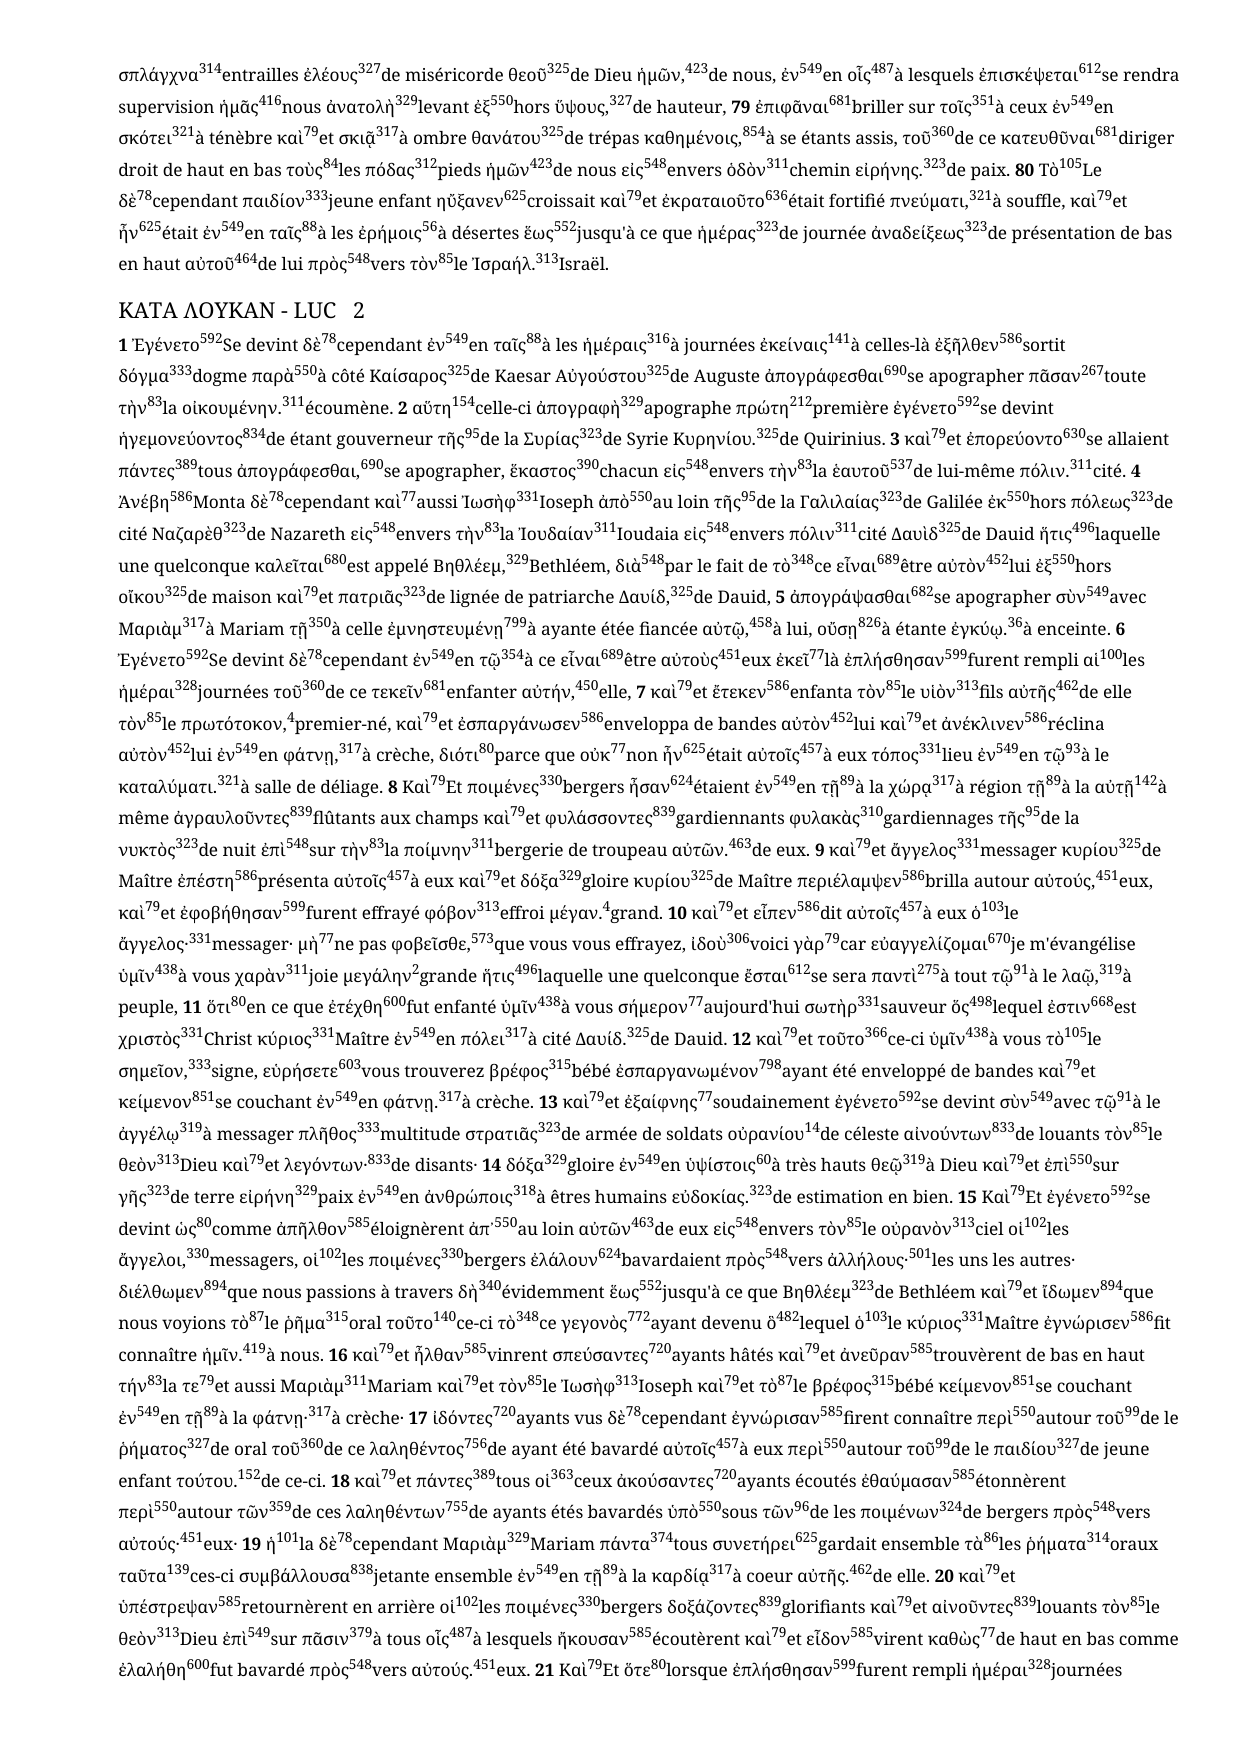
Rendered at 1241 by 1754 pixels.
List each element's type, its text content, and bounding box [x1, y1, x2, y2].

text ΚΑΤΑ ΛΟΥΚΑΝ - LUC 2 [118, 294, 1181, 324]
text 1 Ἐγένετο592Se devint δὲ78cependant ἐν549en ταῖς88à les ἡμέραις316à journées ἐκείναις141à celles-là ἐξῆλθεν586sortit δόγμα333dogme παρὰ550à côté Καίσαρος325de Kaesar Αὐγούστου325de Auguste ἀπογράφεσθαι690se apographer πᾶσαν267toute τὴν83la οἰκουμένην.311écoumène. 2 αὕτη154celle-ci ἀπογραφὴ329apographe πρώτη212première ἐγένετο592se devint ἡγεμονεύοντος834de étant gouverneur τῆς95de la Συρίας323de Syrie Κυρηνίου.325de Quirinius. 3 καὶ79et ἐπορεύοντο630se allaient πάντες389tous ἀπογράφεσθαι,690se apographer, ἕκαστος390chacun εἰς548envers τὴν83la ἑαυτοῦ537de lui-même πόλιν.311cité. 4 Ἀνέβη586Monta δὲ78cependant καὶ77aussi Ἰωσὴφ331Ioseph ἀπὸ550au loin τῆς95de la Γαλιλαίας323de Galilée ἐκ550hors πόλεως323de cité Ναζαρὲθ323de Nazareth εἰς548envers τὴν83la Ἰουδαίαν311Ioudaia εἰς548envers πόλιν311cité Δαυὶδ325de Dauid ἥτις496laquelle une quelconque καλεῖται680est appelé Βηθλέεμ,329Bethléem, διὰ548par le fait de τὸ348ce εἶναι689être αὐτὸν452lui ἐξ550hors οἴκου325de maison καὶ79et πατριᾶς323de lignée de patriarche Δαυίδ,325de Dauid, 5 ἀπογράψασθαι682se apographer σὺν549avec Μαριὰμ317à Mariam τῇ350à celle ἐμνηστευμένῃ799à ayante étée fiancée αὐτῷ,458à lui, οὔσῃ826à étante ἐγκύῳ.36à enceinte. 6 Ἐγένετο592Se devint δὲ78cependant ἐν549en τῷ354à ce εἶναι689être αὐτοὺς451eux ἐκεῖ77là ἐπλήσθησαν599furent rempli αἱ100les ἡμέραι328journées τοῦ360de ce τεκεῖν681enfanter αὐτήν,450elle, 7 καὶ79et ἔτεκεν586enfanta τὸν85le υἱὸν313fils αὐτῆς462de elle τὸν85le πρωτότοκον,4premier-né, καὶ79et ἐσπαργάνωσεν586enveloppa de bandes αὐτὸν452lui καὶ79et ἀνέκλινεν586réclina αὐτὸν452lui ἐν549en φάτνῃ,317à crèche, διότι80parce que οὐκ77non ἦν625était αὐτοῖς457à eux τόπος331lieu ἐν549en τῷ93à le καταλύματι.321à salle de déliage. 8 Καὶ79Et ποιμένες330bergers ἦσαν624étaient ἐν549en τῇ89à la χώρᾳ317à région τῇ89à la αὐτῇ142à même ἀγραυλοῦντες839flûtants aux champs καὶ79et φυλάσσοντες839gardiennants φυλακὰς310gardiennages τῆς95de la νυκτὸς323de nuit ἐπὶ548sur τὴν83la ποίμνην311bergerie de troupeau αὐτῶν.463de eux. 9 καὶ79et ἄγγελος331messager κυρίου325de Maître ἐπέστη586présenta αὐτοῖς457à eux καὶ79et δόξα329gloire κυρίου325de Maître περιέλαμψεν586brilla autour αὐτούς,451eux, καὶ79et ἐφοβήθησαν599furent effrayé φόβον313effroi μέγαν.4grand. 10 καὶ79et εἶπεν586dit αὐτοῖς457à eux ὁ103le ἄγγελος·331messager· μὴ77ne pas φοβεῖσθε,573que vous vous effrayez, ἰδοὺ306voici γὰρ79car εὐαγγελίζομαι670je m'évangélise ὑμῖν438à vous χαρὰν311joie μεγάλην2grande ἥτις496laquelle une quelconque ἔσται612se sera παντὶ275à tout τῷ91à le λαῷ,319à peuple, 11 ὅτι80en ce que ἐτέχθη600fut enfanté ὑμῖν438à vous σήμερον77aujourd'hui σωτὴρ331sauveur ὅς498lequel ἐστιν668est χριστὸς331Christ κύριος331Maître ἐν549en πόλει317à cité Δαυίδ.325de Dauid. 12 καὶ79et τοῦτο366ce-ci ὑμῖν438à vous τὸ105le σημεῖον,333signe, εὑρήσετε603vous trouverez βρέφος315bébé ἐσπαργανωμένον798ayant été enveloppé de bandes καὶ79et κείμενον851se couchant ἐν549en φάτνῃ.317à crèche. 13 καὶ79et ἐξαίφνης77soudainement ἐγένετο592se devint σὺν549avec τῷ91à le ἀγγέλῳ319à messager πλῆθος333multitude στρατιᾶς323de armée de soldats οὐρανίου14de céleste αἰνούντων833de louants τὸν85le θεὸν313Dieu καὶ79et λεγόντων·833de disants· 14 δόξα329gloire ἐν549en ὑψίστοις60à très hauts θεῷ319à Dieu καὶ79et ἐπὶ550sur γῆς323de terre εἰρήνη329paix ἐν549en ἀνθρώποις318à êtres humains εὐδοκίας.323de estimation en bien. 15 Καὶ79Et ἐγένετο592se devint ὡς80comme ἀπῆλθον585éloignèrent ἀπ᾽550au loin αὐτῶν463de eux εἰς548envers τὸν85le οὐρανὸν313ciel οἱ102les ἄγγελοι,330messagers, οἱ102les ποιμένες330bergers ἐλάλουν624bavardaient πρὸς548vers ἀλλήλους·501les uns les autres· διέλθωμεν894que nous passions à travers δὴ340évidemment ἕως552jusqu'à ce que Βηθλέεμ323de Bethléem καὶ79et ἴδωμεν894que nous voyions τὸ87le ῥῆμα315oral τοῦτο140ce-ci τὸ348ce γεγονὸς772ayant devenu ὃ482lequel ὁ103le κύριος331Maître ἐγνώρισεν586fit connaître ἡμῖν.419à nous. 16 καὶ79et ἦλθαν585vinrent σπεύσαντες720ayants hâtés καὶ79et ἀνεῦραν585trouvèrent de bas en haut τήν83la τε79et aussi Μαριὰμ311Mariam καὶ79et τὸν85le Ἰωσὴφ313Ioseph καὶ79et τὸ87le βρέφος315bébé κείμενον851se couchant ἐν549en τῇ89à la φάτνῃ·317à crèche· 17 ἰδόντες720ayants vus δὲ78cependant ἐγνώρισαν585firent connaître περὶ550autour τοῦ99de le ῥήματος327de oral τοῦ360de ce λαληθέντος756de ayant été bavardé αὐτοῖς457à eux περὶ550autour τοῦ99de le παιδίου327de jeune enfant τούτου.152de ce-ci. 18 καὶ79et πάντες389tous οἱ363ceux ἀκούσαντες720ayants écoutés ἐθαύμασαν585étonnèrent περὶ550autour τῶν359de ces λαληθέντων755de ayants étés bavardés ὑπὸ550sous τῶν96de les ποιμένων324de bergers πρὸς548vers αὐτούς·451eux· 19 ἡ101la δὲ78cependant Μαριὰμ329Mariam πάντα374tous συνετήρει625gardait ensemble τὰ86les ῥήματα314oraux ταῦτα139ces-ci συμβάλλουσα838jetante ensemble ἐν549en τῇ89à la καρδίᾳ317à coeur αὐτῆς.462de elle. 20 καὶ79et ὑπέστρεψαν585retournèrent en arrière οἱ102les ποιμένες330bergers δοξάζοντες839glorifiants καὶ79et αἰνοῦντες839louants τὸν85le θεὸν313Dieu ἐπὶ549sur πᾶσιν379à tous οἷς487à lesquels ἤκουσαν585écoutèrent καὶ79et εἶδον585virent καθὼς77de haut en bas comme ἐλαλήθη600fut bavardé πρὸς548vers αὐτούς.451eux. 21 Καὶ79Et ὅτε80lorsque ἐπλήσθησαν599furent rempli ἡμέραι328journées ὀκτὼ194huit τοῦ360de ce περιτεμεῖν681circoncire αὐτὸν452lui καὶ77aussi ἐκλήθη600fut appelé τὸ105le ὄνομα333nom αὐτοῦ464de lui Ἰησοῦς,331Iésous, τὸ500ce κληθὲν762ayant été appelé ὑπὸ550sous τοῦ97de le ἀγγέλου325de messager πρὸ550d'avant τοῦ360de ce συλλημφθῆναι683être pris ensemble αὐτὸν452lui ἐν549en τῇ89à la κοιλίᾳ.317à cavité ventrale. 22 Καὶ79Et ὅτε80lorsque ἐπλήσθησαν599furent rempli αἱ100les ἡμέραι328journées τοῦ97de le καθαρισμοῦ325de purification αὐτῶν463de eux κατὰ548selon τὸν85le νόμον313loi Μωϋσέως,325de Môusês, ἀνήγαγον585conduisirent de bas en haut αὐτὸν452lui εἰς548envers Ἱεροσόλυμα314Ierosoluma παραστῆσαι681dresser à côté τῷ91à le κυρίῳ,319à Maître, 23 καθὼς77de haut en bas comme γέγραπται654a été graphé ἐν549en νόμῳ319à loi κυρίου325de Maître ὅτι80en ce que πᾶν289tout ἄρσεν73mâle διανοῖγον842entrouvrant μήτραν311matrice ἅγιον49saint τῷ91à le κυρίῳ319à Maître κληθήσεται,619sera appelé, 24 καὶ79et τοῦ360de ce δοῦναι681donner θυσίαν311sacrifice κατὰ548selon τὸ348ce εἰρημένον798ayant été dit ἐν549en τῷ91à le νόμῳ319à loi κυρίου,325de Maître, ζεῦγος315paire τρυγόνων322de tourterelles trugons ἢ79ou δύο178deux νοσσοὺς312oisillons περιστερῶν.322de colombes. 25 Καὶ79Et ἰδοὺ306voici ἄνθρωπος331être humain ἦν625était ἐν549en Ἰερουσαλὴμ317à Ierousalem ᾧ486à lequel ὄνομα333nom Συμεὼν331Syméon καὶ79et ὁ103le ἄνθρωπος331être humain οὗτος156celui-ci δίκαιος71juste καὶ79et εὐλαβὴς71précautionneux προσδεχόμενος867se acceptant auprès παράκλησιν311appel à côté τοῦ97de le Ἰσραήλ,325de Israël, καὶ79et πνεῦμα333souffle ἦν625était ἅγιον24saint ἐπ᾽548sur αὐτόν·452lui· 26 καὶ79et ἦν625était αὐτῷ458à lui κεχρηματισμένον815ayant été négocié du besoin ὑπὸ550sous τοῦ99de le πνεύματος327de souffle τοῦ99de le ἁγίου18de saint μὴ77ne pas ἰδεῖν681voir θάνατον313trépas πρὶν80avant [ἢ]340[ou] ἂν340le cas échéant ἴδῃ899que voie τὸν85le χριστὸν313Christ κυρίου.325de Maître. 27 καὶ79et ἦλθεν586vint ἐν549en τῷ93à le πνεύματι321à souffle εἰς548envers τὸ87le ἱερόν·315sanctuaire· καὶ79et ἐν549en τῷ354à ce εἰσαγαγεῖν681conduire à l'intérieur τοὺς84les γονεῖς312parents géniteurs τὸ87le παιδίον315jeune enfant Ἰησοῦν313Iésous τοῦ360de ce ποιῆσαι681faire αὐτοὺς451eux κατὰ548selon τὸ348ce εἰθισμένον798ayant été accoutumé τοῦ97de le νόμου325de loi περὶ550autour αὐτοῦ464de lui 28 καὶ79et αὐτὸς469lui ἐδέξατο592se accepta αὐτὸ454lui εἰς548envers τὰς82les ἀγκάλας310bras courbés καὶ79et εὐλόγησεν586élogia τὸν85le θεὸν313Dieu καὶ79et εἶπεν·586dit· 29 νῦν77maintenant ἀπολύεις666tu délies au loin τὸν85le δοῦλόν313mâle esclave σου,442de toi, δέσποτα,337despote, κατὰ548selon τὸ87le ῥῆμά315oral σου442de toi ἐν549en εἰρήνῃ·317à paix· 30 ὅτι80en ce que εἶδον585virent οἱ102les ὀφθαλμοί330yeux μου424de moi τὸ87le σωτήριόν55salut σου,442de toi, 31 ὃ482lequel ἡτοίμασας584tu préparas κατὰ548selon πρόσωπον315face πάντων280de tous τῶν96de les λαῶν,324de peuples, 32 φῶς315lumière εἰς548envers ἀποκάλυψιν311découverte ἐθνῶν326de ethnies καὶ79et δόξαν311gloire λαοῦ325de peuple σου442de toi Ἰσραήλ.325de Israël. 33 καὶ79et ἦν625était ὁ103le πατὴρ331père αὐτοῦ464de lui καὶ79et ἡ101la μήτηρ329mère θαυμάζοντες839étonnants ἐπὶ549sur τοῖς353à ces λαλουμένοις881à étants bavardés περὶ550autour αὐτοῦ.464de lui. 34 καὶ79et εὐλόγησεν586élogia αὐτοὺς451eux Συμεὼν331Syméon καὶ79et εἶπεν586dit πρὸς548vers Μαριὰμ311Mariam τὴν83la μητέρα311mère αὐτοῦ·464de lui· ἰδοὺ306voici οὗτος364celui-ci κεῖται674se couche εἰς548envers πτῶσιν311chute καὶ79et ἀνάστασιν311redressement πολλῶν383de nombreux ἐν549en τῷ91à le Ἰσραὴλ319à Israël καὶ79et εἰς548envers σημεῖον315signe ἀντιλεγόμενον877étant contredit –935– 35 καὶ77aussi σοῦ442de toi [δὲ]78[cependant] αὐτῆς462de elle τὴν83la ψυχὴν311âme διελεύσεται612se passera à travers ῥομφαία329rhomphaia –935– ὅπως80de telle manière que ἂν340le cas échéant ἀποκαλυφθῶσιν910que soient découvert ἐκ550hors πολλῶν278de nombreuses καρδιῶν322de coeurs διαλογισμοί.330calculs au-travers. 36 Καὶ79Et ἦν625était Ἅννα329Anna προφῆτις,329prophétesse, θυγάτηρ329fille Φανουήλ,325de Phanouel, ἐκ550hors φυλῆς323de tribu Ἀσήρ·325de Aser· αὕτη362celle-ci προβεβηκυῖα781ayante avancée ἐν549en ἡμέραις316à journées πολλαῖς,272à nombreuses, ζήσασα719ayante vécue μετὰ550avec ἀνδρὸς325de homme ἔτη314ans ἑπτὰ180sept ἀπὸ550au loin τῆς95de la παρθενίας323de virginité αὐτῆς462de elle 37 καὶ79et αὐτὴ467elle χήρα329veuve ἕως552jusqu'à ce que ἐτῶν326de ans ὀγδοήκοντα192de quatre-vingts τεσσάρων,192de quatre, ἣ496laquelle οὐκ77non ἀφίστατο631se dressait au loin τοῦ99de le ἱεροῦ327de sanctuaire νηστείαις316à jeûnes καὶ79et δεήσεσιν316à supplications λατρεύουσα838adorante νύκτα311nuit καὶ79et ἡμέραν.311journée. 38 καὶ79et αὐτῇ142à même τῇ89à la ὥρᾳ317à heure ἐπιστᾶσα719ayante présentée ἀνθωμολογεῖτο631se professait τῷ91à le θεῷ319à Dieu καὶ79et ἐλάλει625bavardait περὶ550autour αὐτοῦ464de lui πᾶσιν377à tous τοῖς351à ceux προσδεχομένοις854à se acceptants auprès λύτρωσιν311rançonnement Ἰερουσαλήμ.317à Ierousalem. 39 Καὶ79Et ὡς80comme ἐτέλεσαν585achevèrent πάντα270tous τὰ347ces κατὰ548selon τὸν85le νόμον313loi κυρίου,325de Maître, ἐπέστρεψαν585retournèrent au-dessus εἰς548envers τὴν83la Γαλιλαίαν311Galilée εἰς548envers πόλιν311cité ἑαυτῶν536de eux-mêmes Ναζαρέθ.311Nazareth. 40 Τὸ105Le δὲ78cependant παιδίον333jeune enfant ηὔξανεν625croissait καὶ79et ἐκραταιοῦτο636était fortifié πληρούμενον893étant fait plénitude σοφίᾳ,317à sagesse, καὶ79et χάρις329grâce θεοῦ325de Dieu ἦν625était ἐπ᾽548sur αὐτό.454lui. 41 Καὶ79Et ἐπορεύοντο630se allaient οἱ102les γονεῖς330parents géniteurs αὐτοῦ464de lui κατ᾽548selon ἔτος315an εἰς548envers Ἰερουσαλὴμ311Ierousalem τῇ89à la ἑορτῇ317à fête τοῦ99de le πάσχα.327de pâque. 42 Καὶ79Et ὅτε80lorsque ἐγένετο592se devint ἐτῶν326de ans δώδεκα,192de douze, ἀναβαινόντων833de montants αὐτῶν463de eux κατὰ548selon τὸ87le ἔθος315coutume τῆς95de la ἑορτῆς323de fête 43 καὶ79et τελειωσάντων715de ayants perfectionnés τὰς82les ἡμέρας,310journées, ἐν549en τῷ354à ce ὑποστρέφειν689retourner en arrière αὐτοὺς451eux ὑπέμεινεν586résista en restant sous Ἰησοῦς331Iésous ὁ103le παῖς331jeune servant ἐν549en Ἰερουσαλήμ,317à Ierousalem, καὶ79et οὐκ77non ἔγνωσαν585connurent οἱ102les γονεῖς330parents géniteurs αὐτοῦ.464de lui. 44 νομίσαντες720ayants faits loi δὲ78cependant αὐτὸν452lui εἶναι689être ἐν549en τῇ89à la συνοδίᾳ317à compagnie du chemin ἦλθον585vinrent ἡμέρας323de journée ὁδὸν311chemin καὶ79et ἀνεζήτουν624cherchaient de bas en haut αὐτὸν452lui ἐν549en τοῖς90à les συγγενεῦσιν58à congénitaux καὶ79et τοῖς90à les γνωστοῖς,58à connus, 45 καὶ79et μὴ77ne pas εὑρόντες720ayants trouvés ὑπέστρεψαν585retournèrent en arrière εἰς548envers Ἰερουσαλὴμ311Ierousalem ἀναζητοῦντες839cherchants de bas en haut αὐτόν.452lui. 46 καὶ79et ἐγένετο592se devint μετὰ548après ἡμέρας310journées τρεῖς176trois εὗρον585trouvèrent αὐτὸν452lui ἐν549en τῷ93à le ἱερῷ321à sanctuaire καθεζόμενον849se siégeant ἐν549en μέσῳ61à au milieu τῶν96de les διδασκάλων324de enseignants καὶ79et ἀκούοντα822écoutant αὐτῶν463de eux καὶ79et ἐπερωτῶντα822demandant sur αὐτούς·451eux· 47 ἐξίσταντο630se extasiaient δὲ78cependant πάντες389tous οἱ363ceux ἀκούοντες839écoutants αὐτοῦ464de lui ἐπὶ549sur τῇ89à la συνέσει317à compréhension καὶ79et ταῖς88à les ἀποκρίσεσιν316à réponses apocritiques αὐτοῦ.464de lui. 48 Καὶ79Et ἰδόντες720ayants vus αὐτὸν452lui ἐξεπλάγησαν,599furent heurté à l'excès, καὶ79et εἶπεν586dit πρὸς548vers αὐτὸν452lui ἡ101la μήτηρ329mère αὐτοῦ·464de lui· τέκνον,339enfant, τί399quel ἐποίησας584tu fis ἡμῖν419à nous οὕτως;77ainsi; ἰδοὺ306voici ὁ103le πατήρ331père σου442de toi κἀγὼ431et moi ὀδυνώμενοι890étants affligés de douleur ζητοῦμεν620nous cherchions σε.437toi. 49 καὶ79et εἶπεν586dit πρὸς548vers αὐτούς·451eux· τί399quel ὅτι80en ce que ἐζητεῖτέ622vous cherchiez με;417moi; οὐκ77non ᾔδειτε656vous aviez su ὅτι80en ce que ἐν549en τοῖς353à ces τοῦ97de le πατρός325de père μου424de moi δεῖ668attache de lien εἶναί689être με;417moi; 50 καὶ79et αὐτοὶ468eux οὐ77non συνῆκαν585comprirent τὸ87le ῥῆμα315oral ὃ482lequel ἐλάλησεν586bavarda αὐτοῖς.457à eux. 51 καὶ79et κατέβη586descendit μετ᾽550avec αὐτῶν463de eux καὶ79et ἦλθεν586vint εἰς548envers Ναζαρὲθ311Nazareth καὶ79et ἦν625était ὑποτασσόμενος891étant subordonné αὐτοῖς.457à eux. καὶ79et ἡ101la μήτηρ329mère αὐτοῦ464de lui διετήρει625gardait au travers πάντα270tous τὰ86les ῥήματα314oraux ἐν549en τῇ89à la καρδίᾳ317à coeur αὐτῆς.462de elle. 52 Καὶ79Et Ἰησοῦς331Iésous προέκοπτεν625progressait [ἐν549[en τῇ]89à la] σοφίᾳ317à sagesse καὶ79et ἡλικίᾳ317à âge καὶ79et χάριτι317à grâce παρὰ549à côté θεῷ319à Dieu καὶ79et ἀνθρώποις.318à êtres humains. [118, 329, 1181, 1682]
